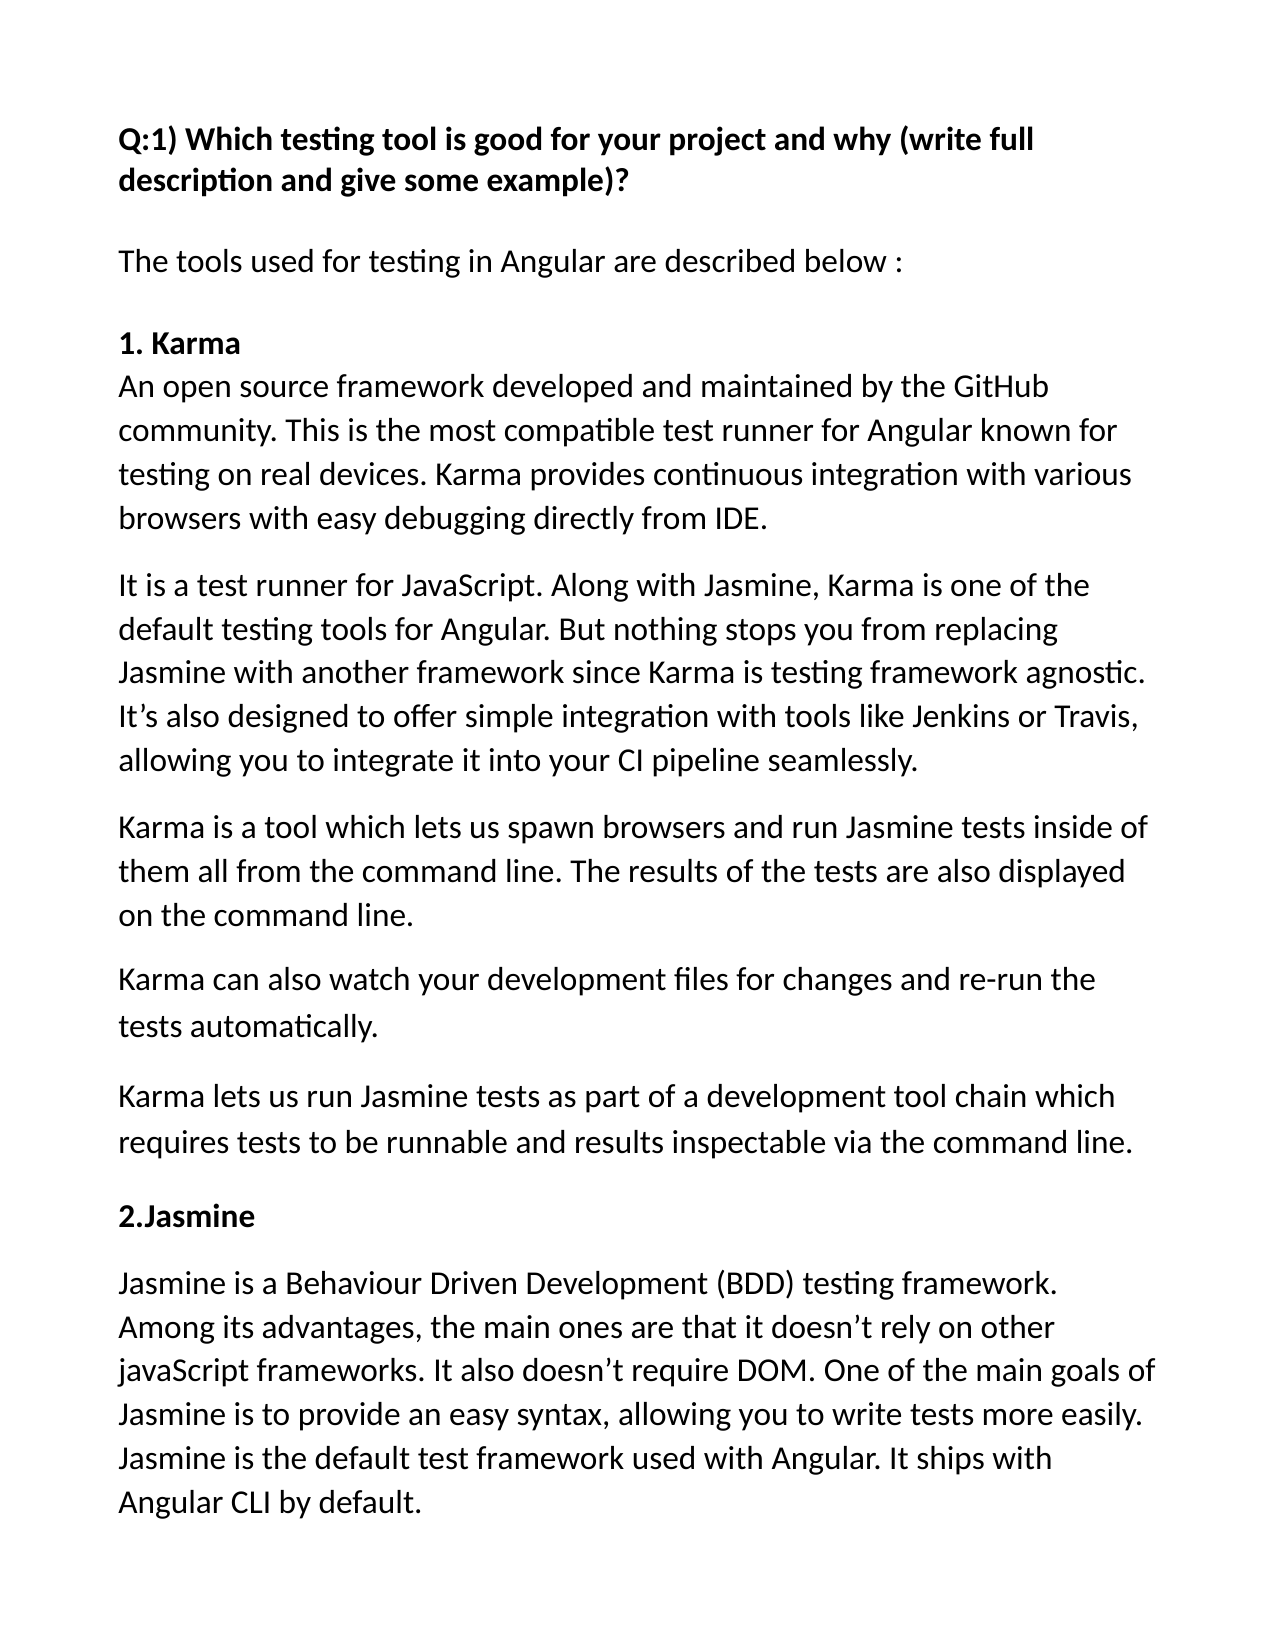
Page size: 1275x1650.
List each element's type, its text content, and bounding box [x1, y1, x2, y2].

text The tools used for testing in Angular are described below : [118, 240, 1157, 281]
text Karma can also watch your development files for changes and re-run the tests automatically. [118, 958, 1157, 1045]
text It is a test runner for JavaScript. Along with Jasmine, Karma is one of the default testing tools for Angular. But nothing stops you from replacing Jasmine with another framework since Karma is testing framework agnostic. It’s also designed to offer simple integration with tools like Jenkins or Travis, allowing you to integrate it into your CI pipeline seamlessly. [118, 561, 1157, 780]
text Jasmine is a Behaviour Driven Development (BDD) testing framework. Among its advantages, the main ones are that it doesn’t rely on other javaScript frameworks. It also doesn’t require DOM. One of the main goals of Jasmine is to provide an easy syntax, allowing you to write tests more easily. Jasmine is the default test framework used with Angular. It ships with Angular CLI by default. [118, 1259, 1157, 1521]
text 2.Jasmine [118, 1192, 1157, 1236]
text 1. Karma [118, 322, 1157, 362]
text Q:1) Which testing tool is good for your project and why (write full description and give some example)? [118, 118, 1157, 199]
text Karma lets us run Jasmine tests as part of a development tool chain which requires tests to be runnable and results inspectable via the command line. [118, 1075, 1157, 1162]
text An open source framework developed and maintained by the GitHub community. This is the most compatible test runner for Angular known for testing on real devices. Karma provides continuous integration with various browsers with easy debugging directly from IDE. [118, 362, 1157, 537]
text Karma is a tool which lets us spawn browsers and run Jasmine tests inside of them all from the command line. The results of the tests are also displayed on the command line. [118, 803, 1157, 934]
